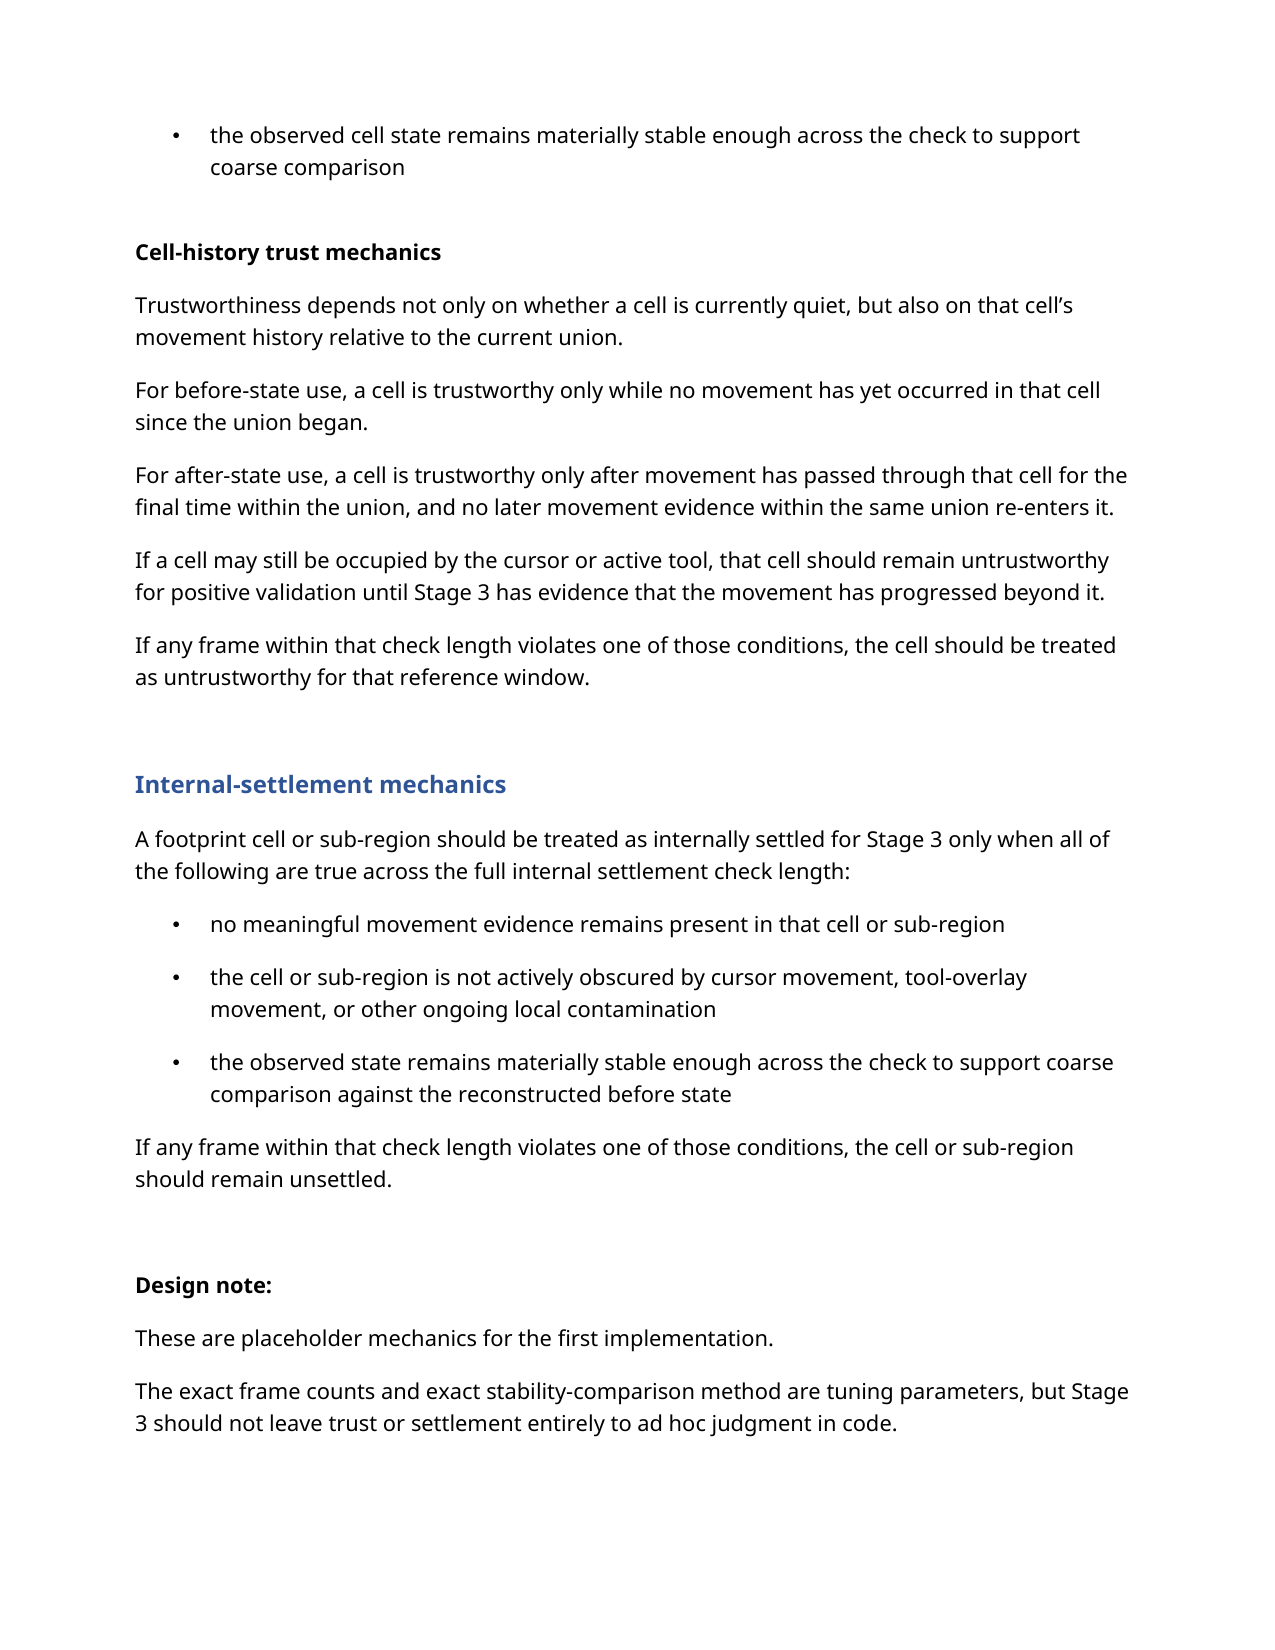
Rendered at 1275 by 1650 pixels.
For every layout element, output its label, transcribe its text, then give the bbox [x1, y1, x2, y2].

text The exact frame counts and exact stability-comparison method are tuning parameters, but Stage 3 should not leave trust or settlement entirely to ad hoc judgment in code. [135, 1376, 1140, 1437]
text For after-state use, a cell is trustworthy only after movement has passed through that cell for the final time within the union, and no later movement evidence within the same union re-enters it. [135, 460, 1140, 522]
list the observed cell state remains materially stable enough across the check to support coarse comparison [172, 120, 1140, 182]
list the cell or sub-region is not actively obscured by cursor movement, tool-overlay movement, or other ongoing local contamination [172, 962, 1140, 1024]
list no meaningful movement evidence remains present in that cell or sub-region [172, 909, 1140, 939]
text If any frame within that check length violates one of those conditions, the cell should be treated as untrustworthy for that reference window. [135, 630, 1140, 692]
text Trustworthiness depends not only on whether a cell is currently quiet, but also on that cell’s movement history relative to the current union. [135, 290, 1140, 352]
text A footprint cell or sub-region should be treated as internally settled for Stage 3 only when all of the following are true across the full internal settlement check length: [135, 824, 1140, 886]
subtitle Internal-settlement mechanics [135, 768, 1140, 801]
text These are placeholder mechanics for the first implementation. [135, 1323, 1140, 1352]
text Design note: [135, 1270, 1140, 1299]
text If any frame within that check length violates one of those conditions, the cell or sub-region should remain unsettled. [135, 1132, 1140, 1194]
text Cell-history trust mechanics [135, 205, 1140, 267]
text For before-state use, a cell is trustworthy only while no movement has yet occurred in that cell since the union began. [135, 375, 1140, 437]
text If a cell may still be occupied by the cursor or active tool, that cell should remain untrustworthy for positive validation until Stage 3 has evidence that the movement has progressed beyond it. [135, 545, 1140, 607]
list the observed state remains materially stable enough across the check to support coarse comparison against the reconstructed before state [172, 1047, 1140, 1109]
